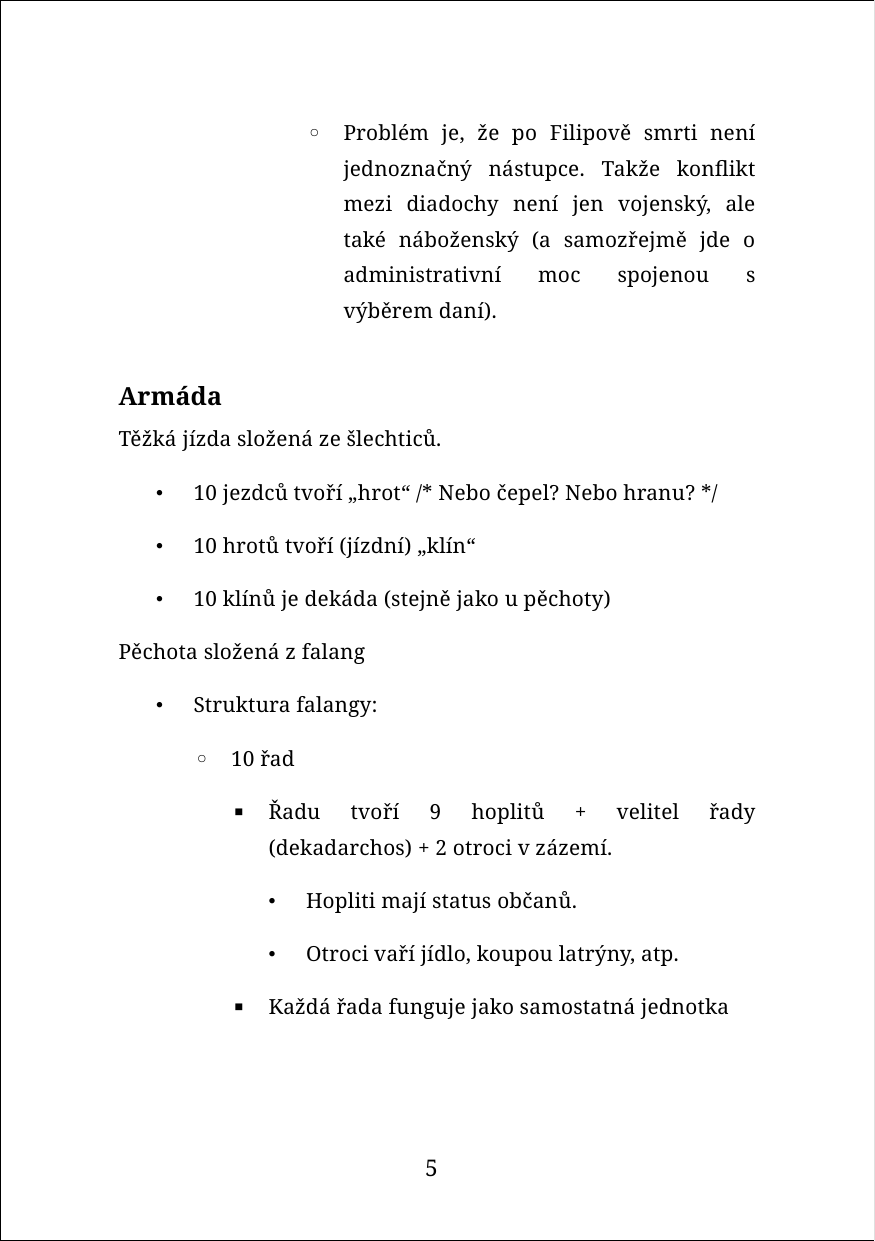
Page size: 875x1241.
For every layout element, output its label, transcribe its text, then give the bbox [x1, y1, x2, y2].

list Otroci vaří jídlo, koupou latrýny, atp. [268, 939, 756, 967]
list Hopliti mají status občanů. [268, 886, 756, 914]
list 10 jezdců tvoří „hrot“ /* Nebo čepel? Nebo hranu? */ [156, 478, 756, 506]
list 10 hrotů tvoří (jízdní) „klín“ [156, 531, 756, 559]
list Struktura falangy: [156, 691, 756, 719]
list 10 řad [193, 744, 756, 772]
list Každá řada funguje jako samostatná jednotka [231, 992, 756, 1021]
list 10 klínů je dekáda (stejně jako u pěchoty) [156, 584, 756, 613]
list Řadu tvoří 9 hoplitů + velitel řady (dekadarchos) + 2 otroci v zázemí. [231, 797, 756, 861]
text Těžká jízda složená ze šlechticů. [118, 424, 756, 453]
text Pěchota složená z falang [118, 637, 756, 666]
subtitle Armáda [118, 379, 756, 413]
list Problém je, že po Filipově smrti není jednoznačný nástupce. Takže konflikt mezi diadochy není jen vojenský, ale také náboženský (a samozřejmě jde o administrativní moc spojenou s výběrem daní). [306, 118, 756, 324]
